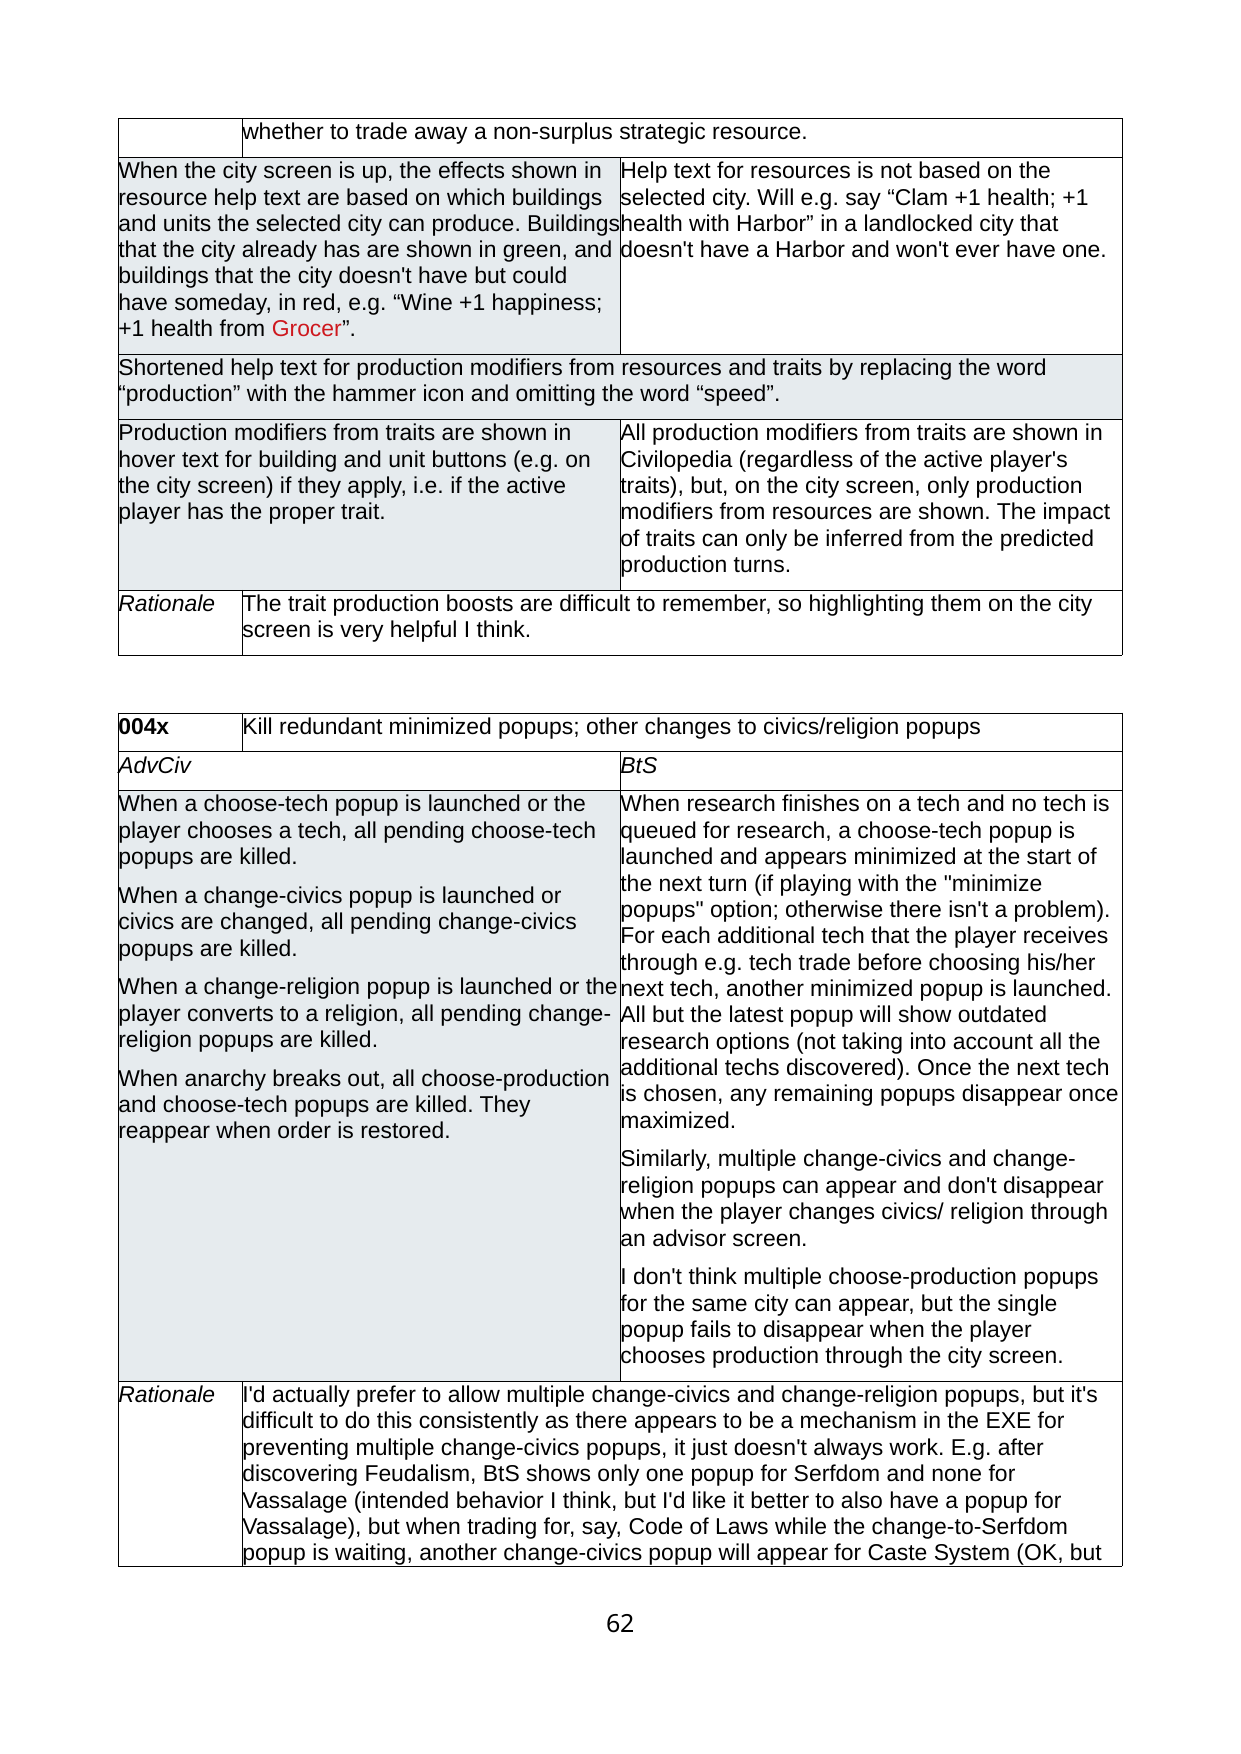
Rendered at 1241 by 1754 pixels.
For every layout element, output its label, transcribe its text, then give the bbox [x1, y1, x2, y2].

table_cell Help text for resources is not based on the selected city. Will e.g. say “Clam +1 health; +1 health with Harbor” in a landlocked city that doesn't have a Harbor and won't ever have one. [621, 158, 1122, 354]
table_header 004x [119, 714, 242, 751]
table_cell When research finishes on a tech and no tech is queued for research, a choose-tech popup is launched and appears minimized at the start of the next turn (if playing with the "minimize popups" option; otherwise there isn't a problem). For each additional tech that the player receives through e.g. tech trade before choosing his/her next tech, another minimized popup is launched. All but the latest popup will show outdated research options (not taking into account all the additional techs discovered). Once the next tech is chosen, any remaining popups disappear once maximized. Similarly, multiple change-civics and change-religion popups can appear and don't disappear when the player changes civics/ religion through an advisor screen. I don't think multiple choose-production popups for the same city can appear, but the single popup fails to disappear when the player chooses production through the city screen. [621, 791, 1122, 1381]
table_cell whether to trade away a non-surplus strategic resource. [243, 119, 1122, 157]
table_cell The trait production boosts are difficult to remember, so highlighting them on the city screen is very helpful I think. [243, 591, 1122, 655]
table_cell I'd actually prefer to allow multiple change-civics and change-religion popups, but it's difficult to do this consistently as there appears to be a mechanism in the EXE for preventing multiple change-civics popups, it just doesn't always work. E.g. after discovering Feudalism, BtS shows only one popup for Serfdom and none for Vassalage (intended behavior I think, but I'd like it better to also have a popup for Vassalage), but when trading for, say, Code of Laws while the change-to-Serfdom popup is waiting, another change-civics popup will appear for Caste System (OK, but [243, 1382, 1122, 1566]
table_header Kill redundant minimized popups; other changes to civics/religion popups [243, 714, 1122, 751]
table_cell AdvCiv [119, 752, 620, 790]
table_cell Rationale [119, 591, 242, 655]
table_cell [119, 119, 242, 157]
table_cell Rationale [119, 1382, 242, 1566]
table_cell BtS [621, 752, 1122, 790]
table_cell All production modifiers from traits are shown in Civilopedia (regardless of the active player's traits), but, on the city screen, only production modifiers from resources are shown. The impact of traits can only be inferred from the predicted production turns. [621, 420, 1122, 590]
table_cell Production modifiers from traits are shown in hover text for building and unit buttons (e.g. on the city screen) if they apply, i.e. if the active player has the proper trait. [119, 420, 620, 590]
table_cell When the city screen is up, the effects shown in resource help text are based on which buildings and units the selected city can produce. Buildings that the city already has are shown in green, and buildings that the city doesn't have but could have someday, in red, e.g. “Wine +1 happiness; +1 health from Grocer”. [119, 158, 620, 354]
table_cell When a choose-tech popup is launched or the player chooses a tech, all pending choose-tech popups are killed. When a change-civics popup is launched or civics are changed, all pending change-civics popups are killed. When a change-religion popup is launched or the player converts to a religion, all pending change-religion popups are killed. When anarchy breaks out, all choose-production and choose-tech popups are killed. They reappear when order is restored. [119, 791, 620, 1381]
table_cell Shortened help text for production modifiers from resources and traits by replacing the word “production” with the hammer icon and omitting the word “speed”. [119, 355, 1122, 419]
